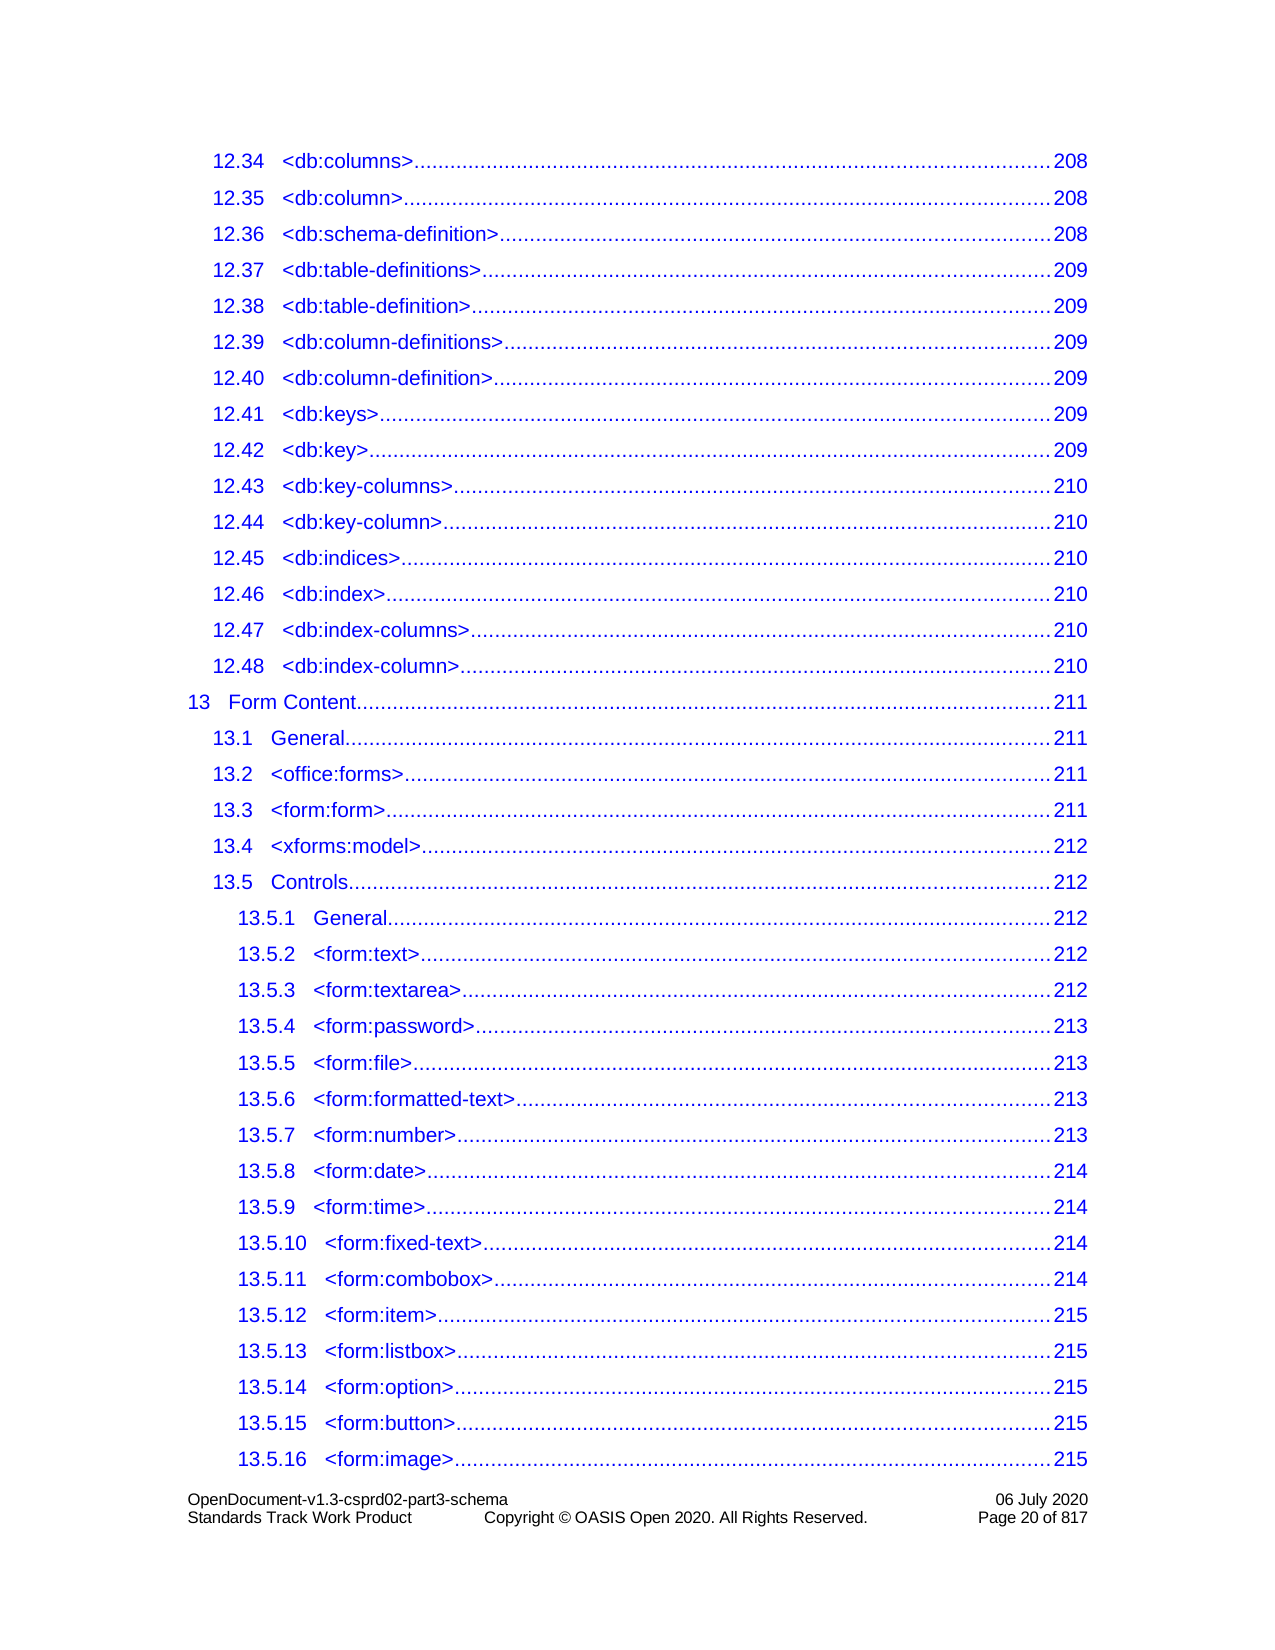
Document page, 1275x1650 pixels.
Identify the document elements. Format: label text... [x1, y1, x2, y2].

text 13.5.6 <form:formatted-text> 213 [237, 1087, 1088, 1111]
text 12.39 <db:column-definitions> 209 [212, 330, 1088, 354]
text 12.43 <db:key-columns> 210 [212, 474, 1088, 498]
text 13.5.13 <form:listbox> 215 [237, 1339, 1088, 1363]
text 13.5.15 <form:button> 215 [237, 1411, 1088, 1435]
text 13.5.3 <form:textarea> 212 [237, 979, 1088, 1002]
text 12.48 <db:index-column> 210 [212, 654, 1088, 678]
text 13.5.1 General 212 [237, 907, 1088, 930]
text 13.5.14 <form:option> 215 [237, 1375, 1088, 1399]
text 12.46 <db:index> 210 [212, 582, 1088, 606]
text 13 Form Content 211 [187, 691, 1088, 714]
text 12.38 <db:table-definition> 209 [212, 294, 1088, 318]
text 12.37 <db:table-definitions> 209 [212, 258, 1088, 282]
text 13.5.4 <form:password> 213 [237, 1015, 1088, 1038]
text 13.4 <xforms:model> 212 [212, 835, 1088, 858]
text 12.41 <db:keys> 209 [212, 402, 1088, 426]
text 13.5.10 <form:fixed-text> 214 [237, 1231, 1088, 1255]
text 12.42 <db:key> 209 [212, 438, 1088, 462]
text 12.40 <db:column-definition> 209 [212, 366, 1088, 390]
text 13.5.12 <form:item> 215 [237, 1303, 1088, 1327]
text 13.5.16 <form:image> 215 [237, 1447, 1088, 1471]
text 13.5.7 <form:number> 213 [237, 1123, 1088, 1147]
text 13.5.9 <form:time> 214 [237, 1195, 1088, 1219]
text 13.3 <form:form> 211 [212, 799, 1088, 822]
text 12.44 <db:key-column> 210 [212, 510, 1088, 534]
text 12.47 <db:index-columns> 210 [212, 618, 1088, 642]
text 12.36 <db:schema-definition> 208 [212, 222, 1088, 246]
text 13.5.2 <form:text> 212 [237, 943, 1088, 966]
text 13.5.5 <form:file> 213 [237, 1051, 1088, 1074]
text 13.2 <office:forms> 211 [212, 763, 1088, 786]
text 12.35 <db:column> 208 [212, 186, 1088, 209]
text 13.5.8 <form:date> 214 [237, 1159, 1088, 1183]
text 13.5 Controls 212 [212, 871, 1088, 894]
text 13.1 General 211 [212, 727, 1088, 750]
text 13.5.11 <form:combobox> 214 [237, 1267, 1088, 1291]
text 12.34 <db:columns> 208 [212, 150, 1088, 173]
text 12.45 <db:indices> 210 [212, 546, 1088, 570]
